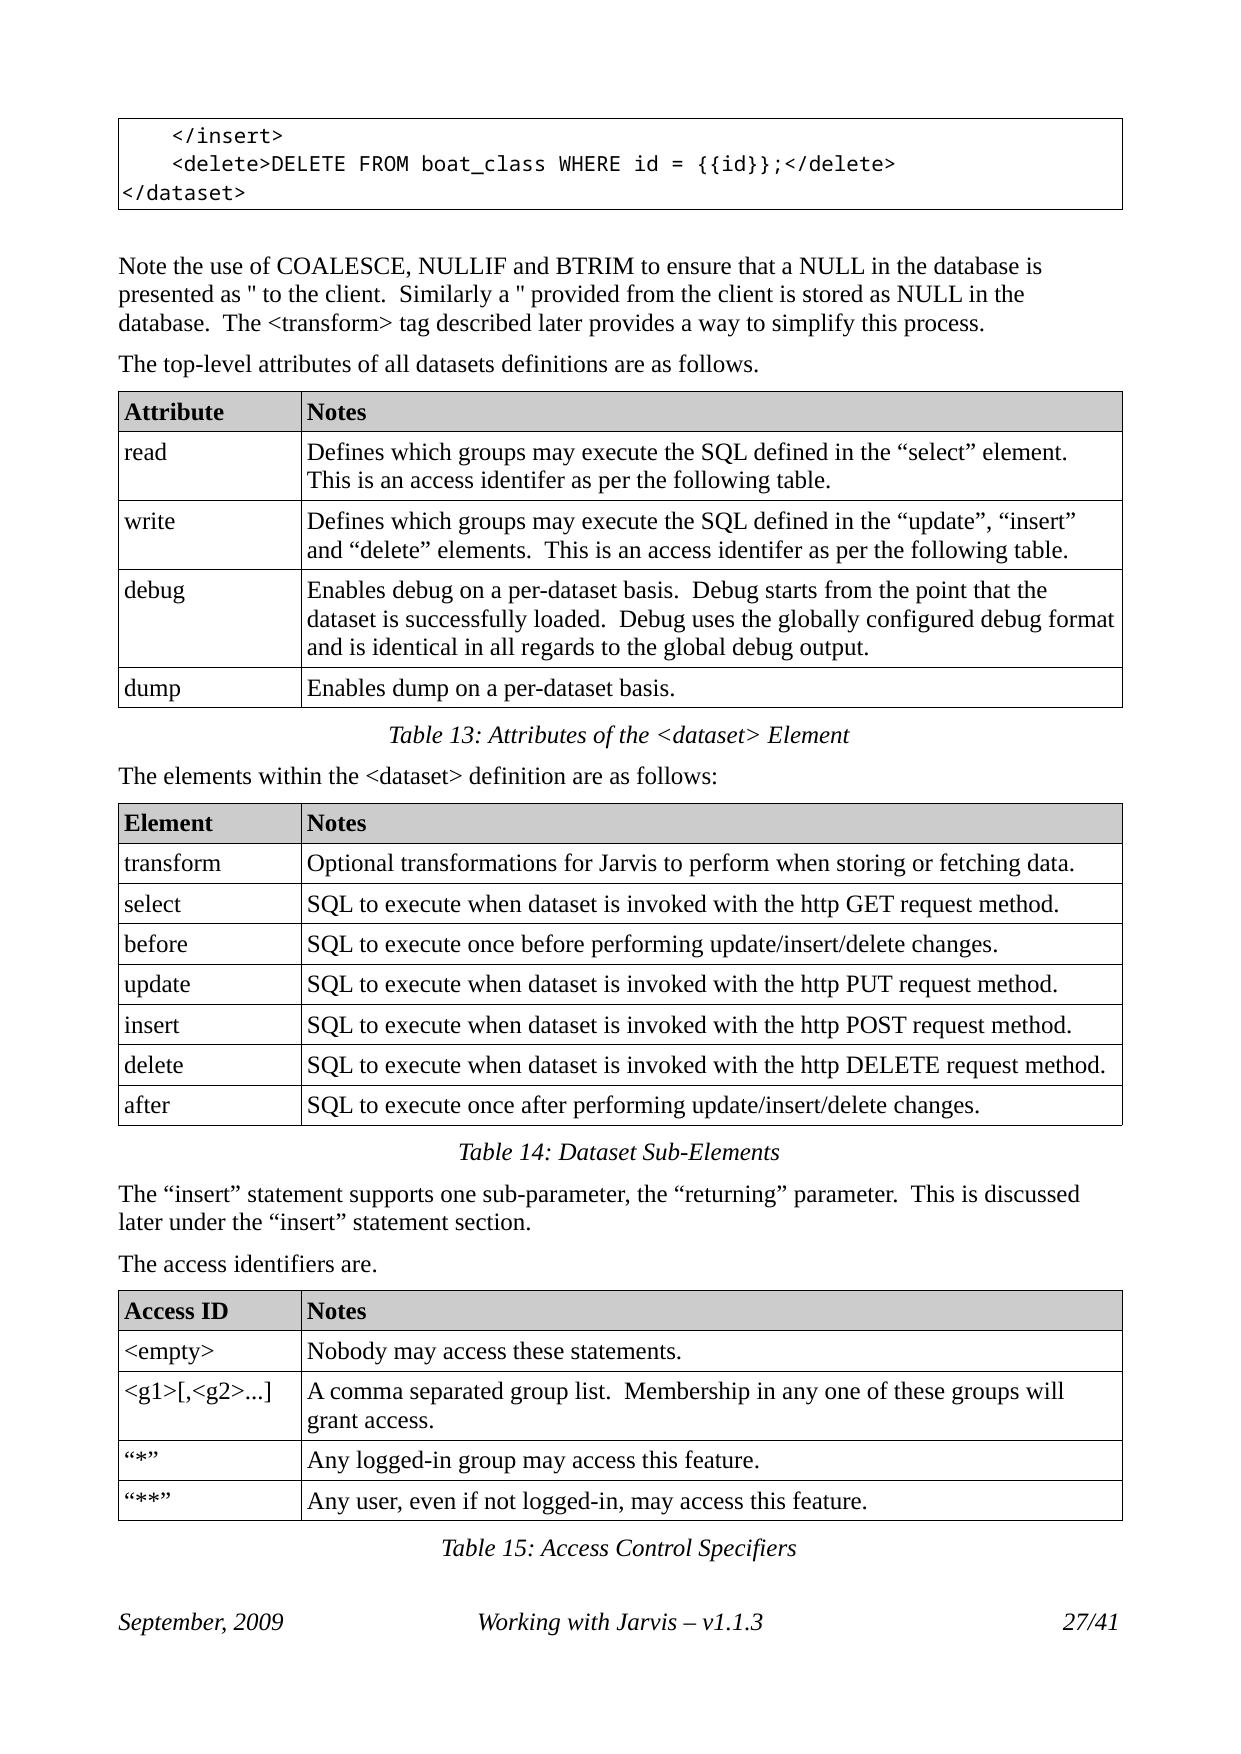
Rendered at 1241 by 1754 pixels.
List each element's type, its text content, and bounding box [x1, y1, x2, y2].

table_cell Enables dump on a per-dataset basis. [302, 668, 1122, 707]
table_cell Defines which groups may execute the SQL defined in the “update”, “insert” and “delete” elements. This is an access identifer as per the following table. [302, 501, 1122, 569]
table_cell Defines which groups may execute the SQL defined in the “select” element. This is an access identifer as per the following table. [302, 432, 1122, 500]
table_cell SQL to execute once after performing update/insert/delete changes. [302, 1086, 1122, 1125]
table_header Attribute [119, 392, 301, 431]
text Table 15: Access Control Specifiers [118, 1533, 1122, 1562]
table_header Notes [302, 392, 1122, 431]
table_cell “*” [119, 1441, 301, 1480]
table_cell before [119, 924, 301, 964]
table_cell dump [119, 668, 301, 707]
table_header Notes [302, 1291, 1122, 1330]
table_cell SQL to execute when dataset is invoked with the http POST request method. [302, 1005, 1122, 1044]
table_cell A comma separated group list. Membership in any one of these groups will grant access. [302, 1372, 1122, 1440]
table_cell insert [119, 1005, 301, 1044]
table_cell Optional transformations for Jarvis to perform when storing or fetching data. [302, 844, 1122, 883]
table_cell transform [119, 844, 301, 883]
table_cell Nobody may access these statements. [302, 1331, 1122, 1371]
table_cell SQL to execute when dataset is invoked with the http DELETE request method. [302, 1045, 1122, 1084]
table_cell debug [119, 570, 301, 667]
text The top-level attributes of all datasets definitions are as follows. [118, 349, 1122, 378]
table_cell Any logged-in group may access this feature. [302, 1441, 1122, 1480]
text </insert> [119, 119, 1122, 147]
text The elements within the <dataset> definition are as follows: [118, 761, 1122, 790]
table_header Element [119, 804, 301, 843]
table_cell read [119, 432, 301, 500]
table_cell update [119, 965, 301, 1004]
text Note the use of COALESCE, NULLIF and BTRIM to ensure that a NULL in the database is presented as '' to the client. Similarly a '' provided from the client is stored as NULL in the database. The <transform> tag described later provides a way to simplify this process. [118, 251, 1122, 337]
text </dataset> [119, 175, 1122, 209]
table_cell <empty> [119, 1331, 301, 1371]
table_cell <g1>[,<g2>...] [119, 1372, 301, 1440]
text <delete>DELETE FROM boat_class WHERE id = {{id}};</delete> [119, 147, 1122, 175]
text The access identifiers are. [118, 1249, 1122, 1277]
table_header Access ID [119, 1291, 301, 1330]
table_cell select [119, 884, 301, 923]
table_header Notes [302, 804, 1122, 843]
table_cell delete [119, 1045, 301, 1084]
text Table 13: Attributes of the <dataset> Element [118, 720, 1122, 749]
table_cell Enables debug on a per-dataset basis. Debug starts from the point that the dataset is successfully loaded. Debug uses the globally configured debug format and is identical in all regards to the global debug output. [302, 570, 1122, 667]
text Table 14: Dataset Sub-Elements [118, 1137, 1122, 1166]
table_cell after [119, 1086, 301, 1125]
table_cell SQL to execute when dataset is invoked with the http GET request method. [302, 884, 1122, 923]
table_cell write [119, 501, 301, 569]
table_cell Any user, even if not logged-in, may access this feature. [302, 1481, 1122, 1520]
table_cell “**” [119, 1481, 301, 1520]
table_cell SQL to execute when dataset is invoked with the http PUT request method. [302, 965, 1122, 1004]
table_cell SQL to execute once before performing update/insert/delete changes. [302, 924, 1122, 964]
text The “insert” statement supports one sub-parameter, the “returning” parameter. This is discussed later under the “insert” statement section. [118, 1179, 1122, 1236]
